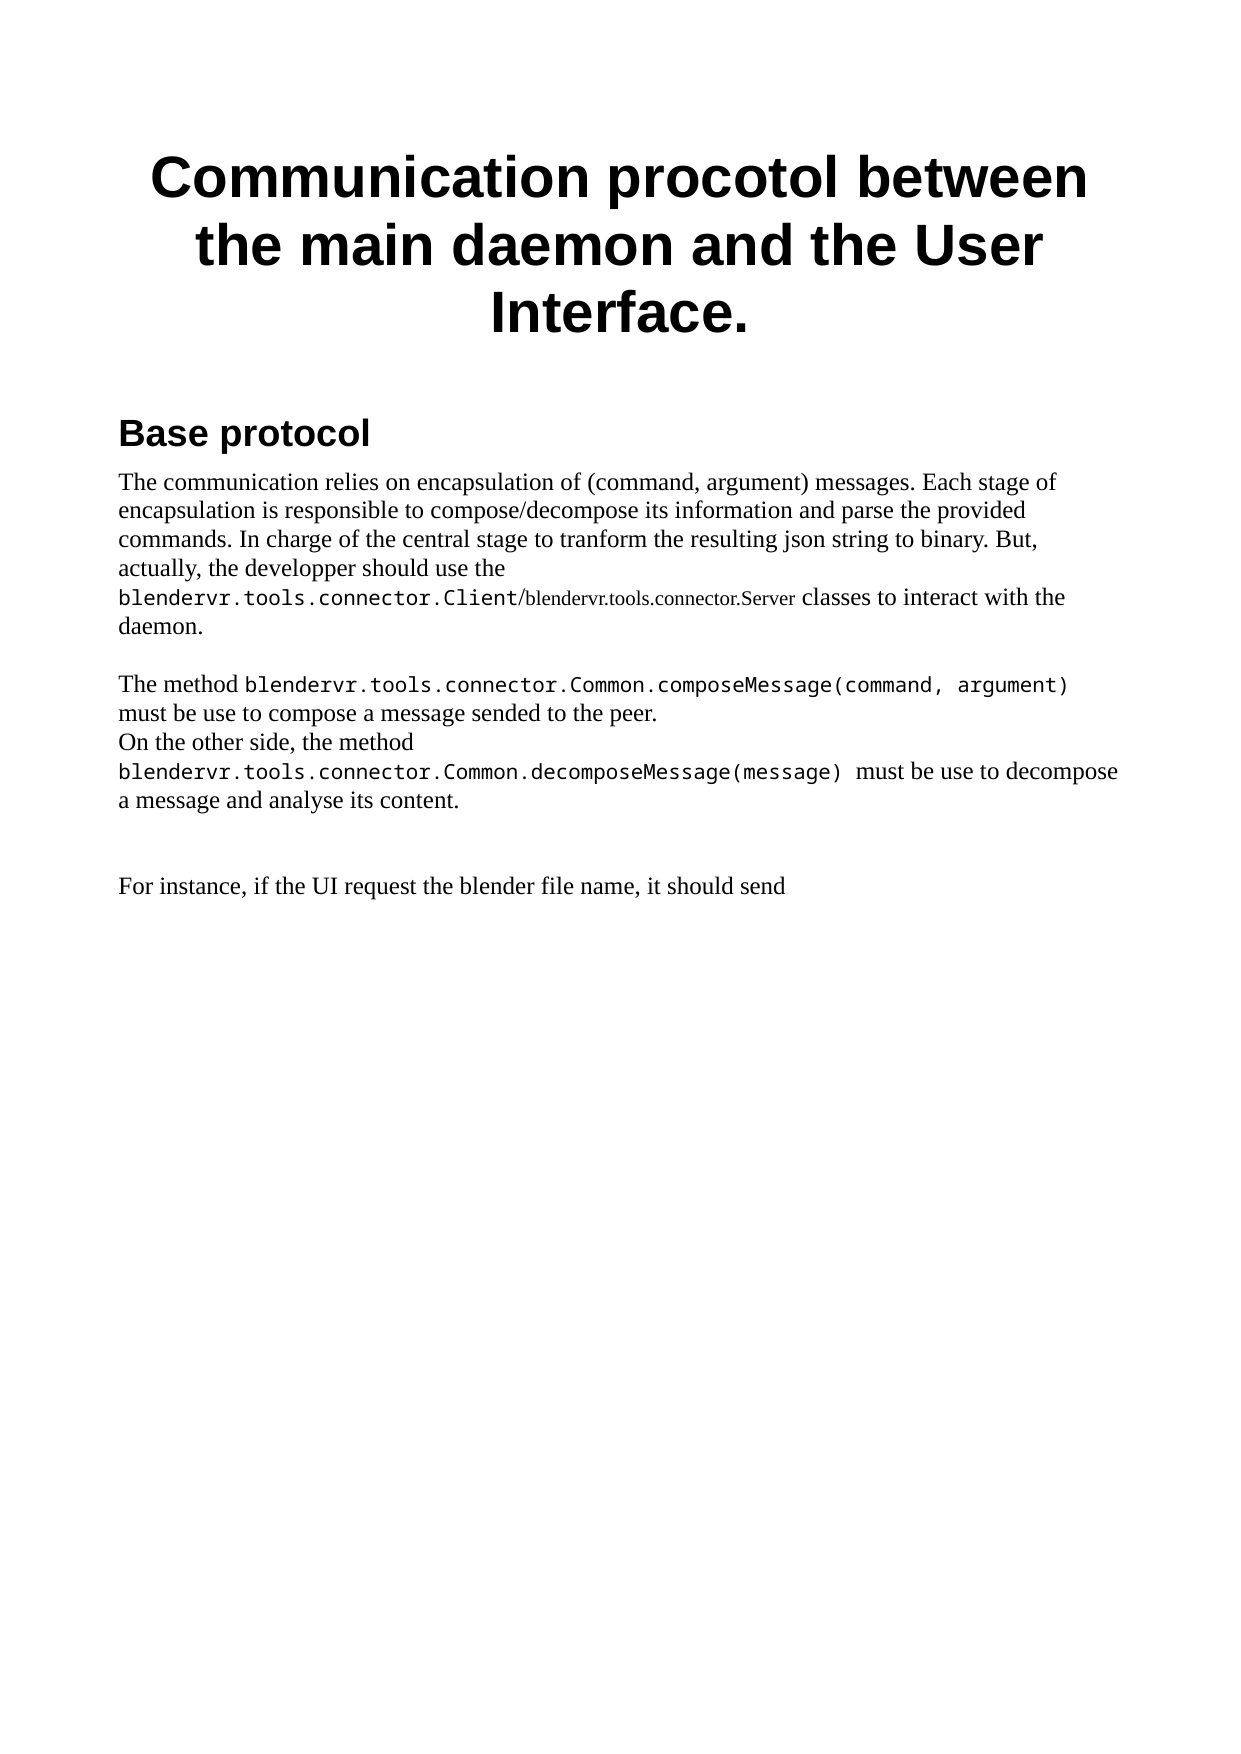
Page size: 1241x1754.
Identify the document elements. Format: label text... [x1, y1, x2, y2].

text On the other side, the method blendervr.tools.connector.Common.decomposeMessage(message) must be use to decompose a message and analyse its content. [118, 727, 1122, 814]
text For instance, if the UI request the blender file name, it should send [118, 871, 1122, 900]
text The communication relies on encapsulation of (command, argument) messages. Each stage of encapsulation is responsible to compose/decompose its information and parse the provided commands. In charge of the central stage to tranform the resulting json string to binary. But, actually, the developper should use the blendervr.tools.connector.Client/blendervr.tools.connector.Server classes to interact with the daemon. [118, 467, 1122, 640]
text The method blendervr.tools.connector.Common.composeMessage(command, argument) must be use to compose a message sended to the peer. [118, 669, 1122, 727]
title Communication procotol between the main daemon and the User Interface. [118, 143, 1122, 344]
subtitle Base protocol [118, 411, 1122, 454]
